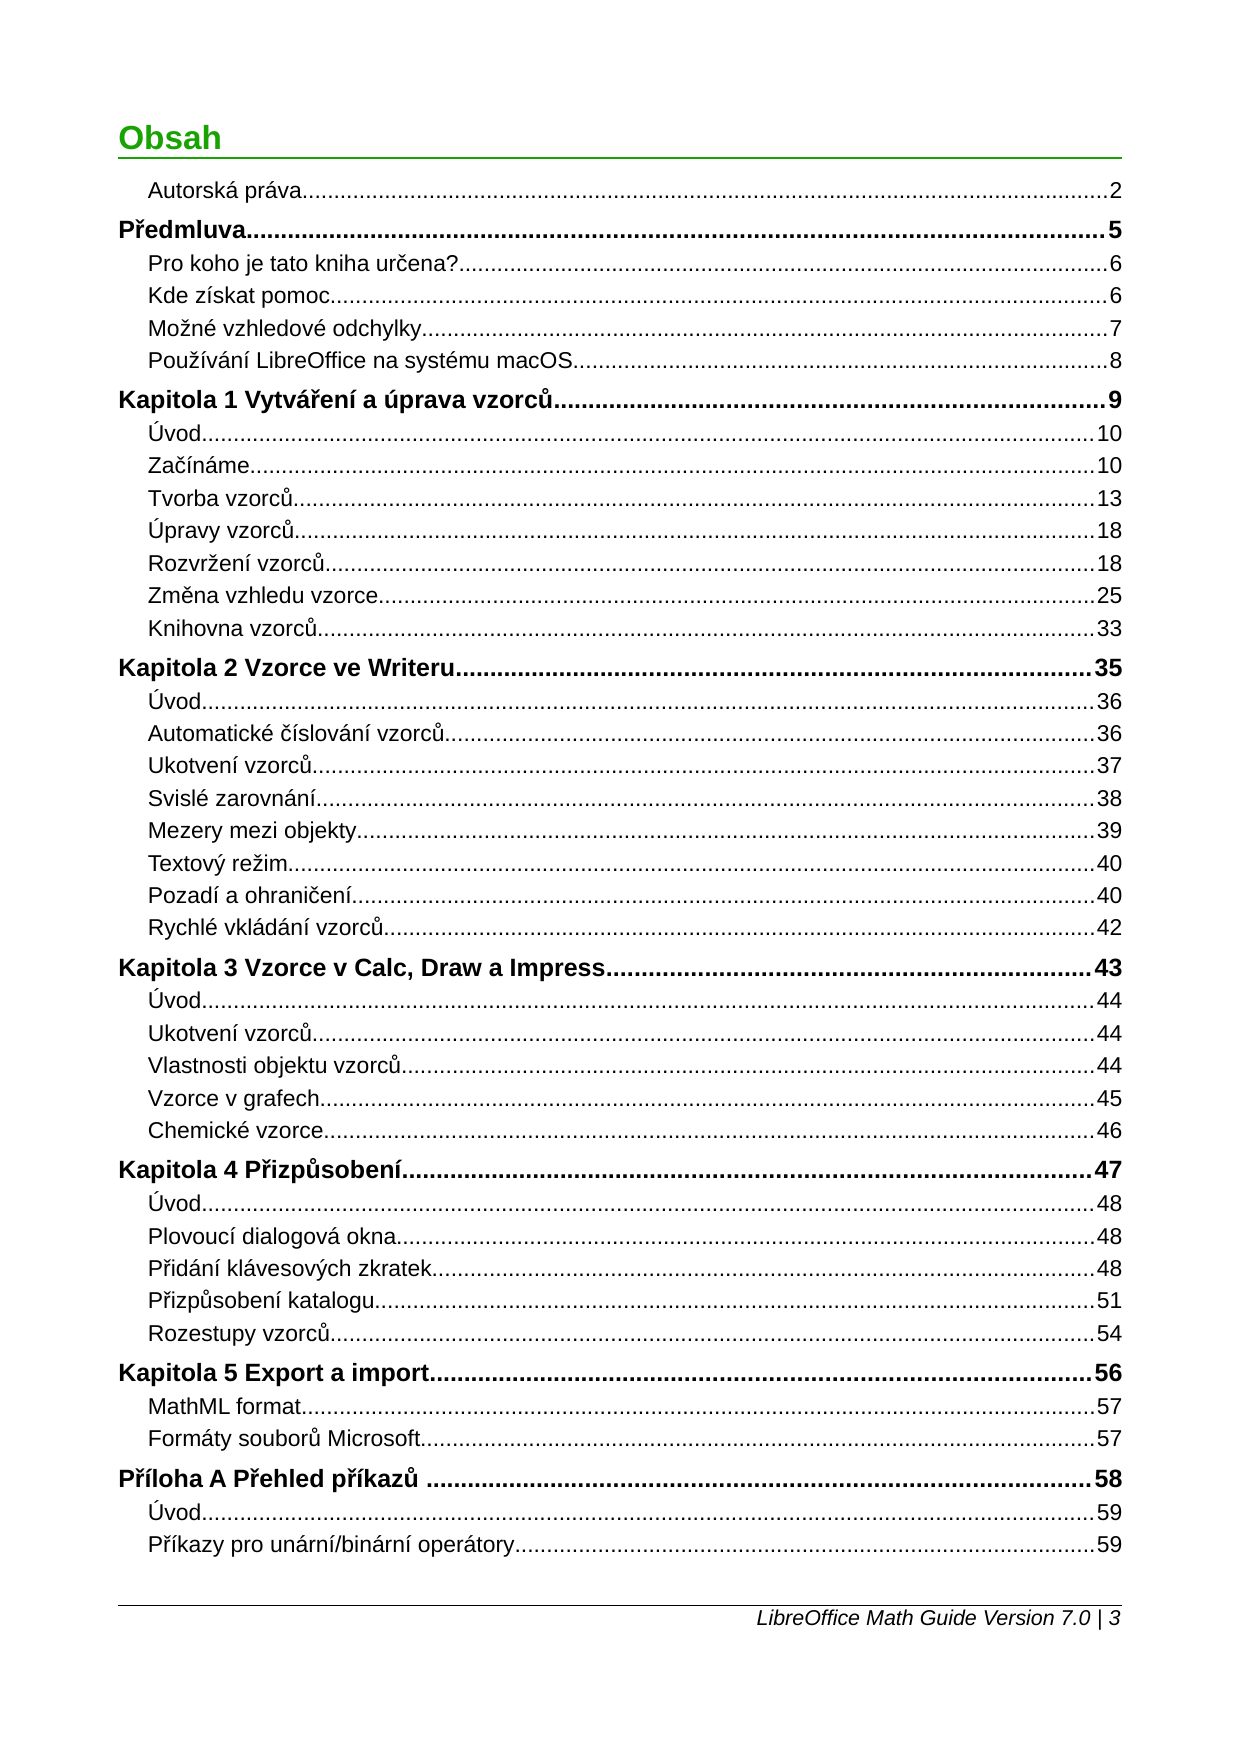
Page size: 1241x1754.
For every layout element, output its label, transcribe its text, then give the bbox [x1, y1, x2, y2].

text Vlastnosti objektu vzorců 44 [148, 1052, 1122, 1079]
text Pro koho je tato kniha určena? 6 [148, 250, 1122, 276]
text Autorská práva 2 [148, 177, 1122, 203]
text Úvod 59 [148, 1498, 1122, 1525]
text Automatické číslování vzorců 36 [148, 720, 1122, 746]
text Kapitola 4 Přizpůsobení 47 [118, 1155, 1122, 1184]
text Chemické vzorce 46 [148, 1117, 1122, 1143]
text Začínáme 10 [148, 452, 1122, 479]
text Svislé zarovnání 38 [148, 785, 1122, 811]
text Mezery mezi objekty 39 [148, 817, 1122, 843]
text Kapitola 3 Vzorce v Calc, Draw a Impress 43 [118, 953, 1122, 981]
text Předmluva 5 [118, 215, 1122, 244]
text Ukotvení vzorců 37 [148, 752, 1122, 779]
subtitle Obsah [118, 118, 1122, 157]
text Rychlé vkládání vzorců 42 [148, 914, 1122, 941]
text Kapitola 1 Vytváření a úprava vzorců 9 [118, 385, 1122, 414]
text Rozvržení vzorců 18 [148, 550, 1122, 576]
text Přidání klávesových zkratek 48 [148, 1255, 1122, 1281]
text Formáty souborů Microsoft 57 [148, 1425, 1122, 1452]
text Příloha A Přehled příkazů 58 [118, 1464, 1122, 1492]
text Úvod 10 [148, 420, 1122, 446]
text Úvod 48 [148, 1190, 1122, 1217]
text Textový režim 40 [148, 849, 1122, 876]
text Tvorba vzorců 13 [148, 485, 1122, 511]
text MathML format 57 [148, 1393, 1122, 1419]
text Knihovna vzorců 33 [148, 614, 1122, 641]
text Úpravy vzorců 18 [148, 517, 1122, 544]
text Kapitola 5 Export a import 56 [118, 1358, 1122, 1387]
text Používání LibreOffice na systému macOS 8 [148, 347, 1122, 373]
text Přizpůsobení katalogu 51 [148, 1287, 1122, 1314]
text Kde získat pomoc 6 [148, 282, 1122, 308]
text Příkazy pro unární/binární operátory 59 [148, 1531, 1122, 1557]
text Možné vzhledové odchylky 7 [148, 314, 1122, 341]
text Vzorce v grafech 45 [148, 1085, 1122, 1111]
text Změna vzhledu vzorce 25 [148, 582, 1122, 608]
text Plovoucí dialogová okna 48 [148, 1223, 1122, 1249]
text Rozestupy vzorců 54 [148, 1320, 1122, 1346]
text Kapitola 2 Vzorce ve Writeru 35 [118, 653, 1122, 682]
text Pozadí a ohraničení 40 [148, 882, 1122, 908]
text Úvod 36 [148, 688, 1122, 714]
text Úvod 44 [148, 987, 1122, 1014]
text Ukotvení vzorců 44 [148, 1020, 1122, 1046]
